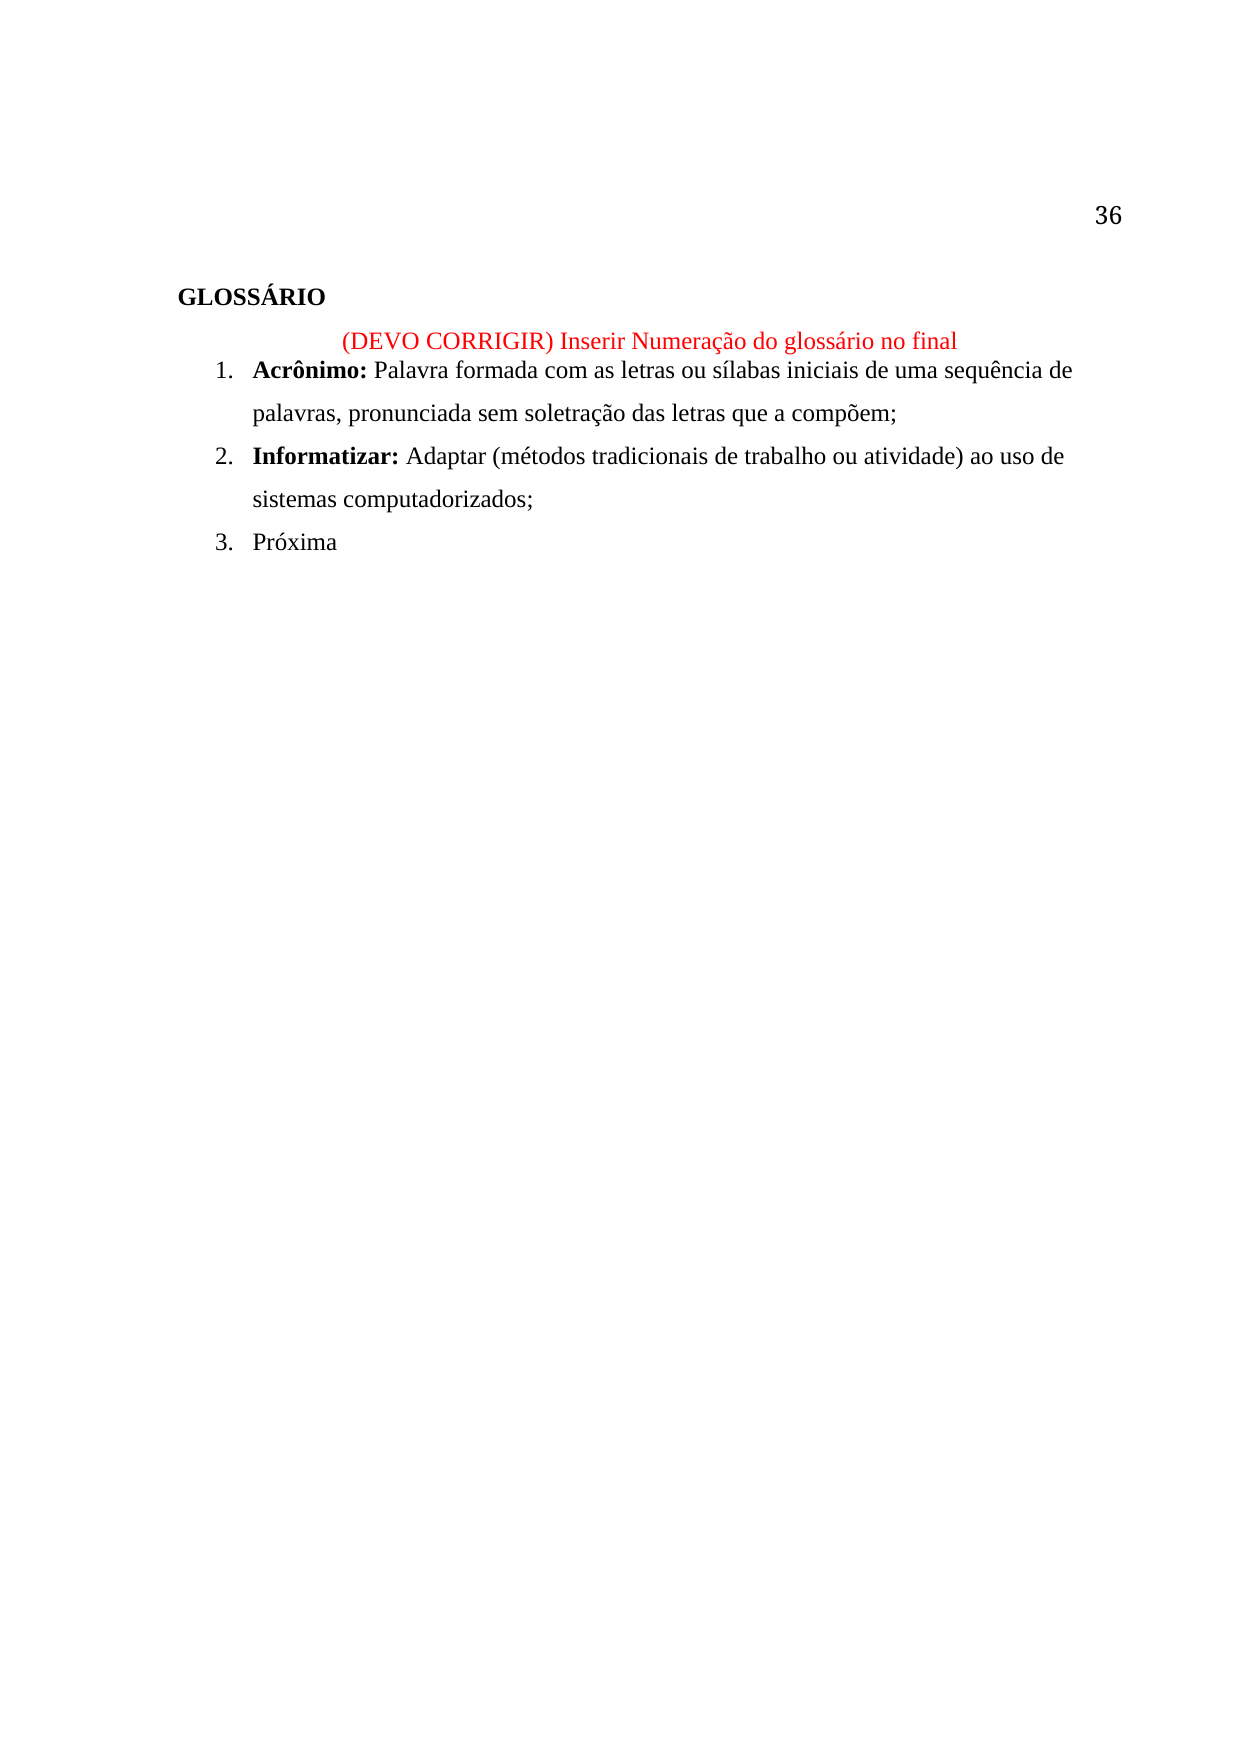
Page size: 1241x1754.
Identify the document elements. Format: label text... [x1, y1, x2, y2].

list Informatizar: Adaptar (métodos tradicionais de trabalho ou atividade) ao uso de sistemas computadorizados; [215, 441, 1122, 513]
list Acrônimo: Palavra formada com as letras ou sílabas iniciais de uma sequência de palavras, pronunciada sem soletração das letras que a compõem; [215, 355, 1122, 427]
subtitle GLOSSÁRIO [177, 282, 1122, 311]
text (DEVO CORRIGIR) Inserir Numeração do glossário no final [177, 325, 1122, 355]
list Próxima [215, 527, 1122, 556]
